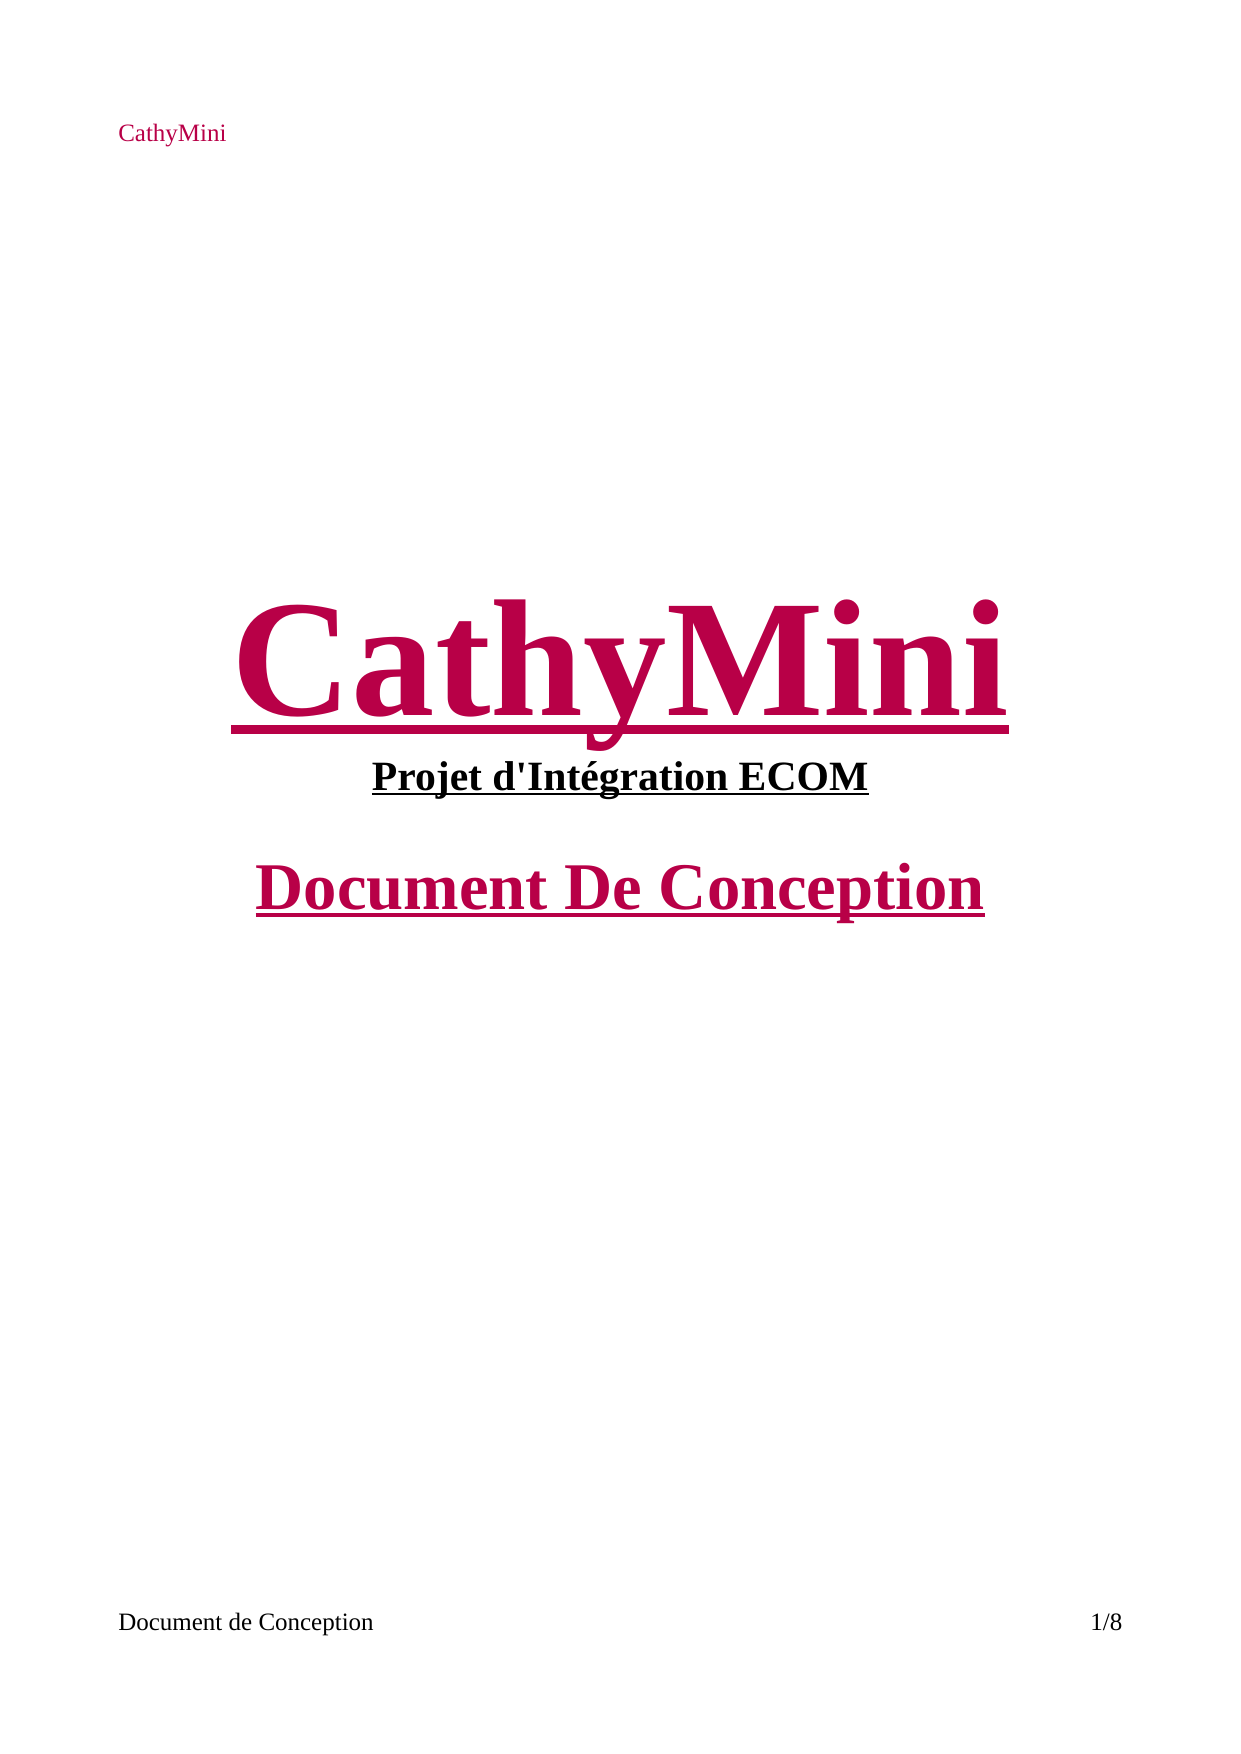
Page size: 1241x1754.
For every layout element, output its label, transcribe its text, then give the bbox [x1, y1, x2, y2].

text Projet d'Intégration ECOM [118, 751, 1122, 799]
text Document De Conception [118, 847, 1122, 924]
text CathyMini [118, 560, 1122, 751]
